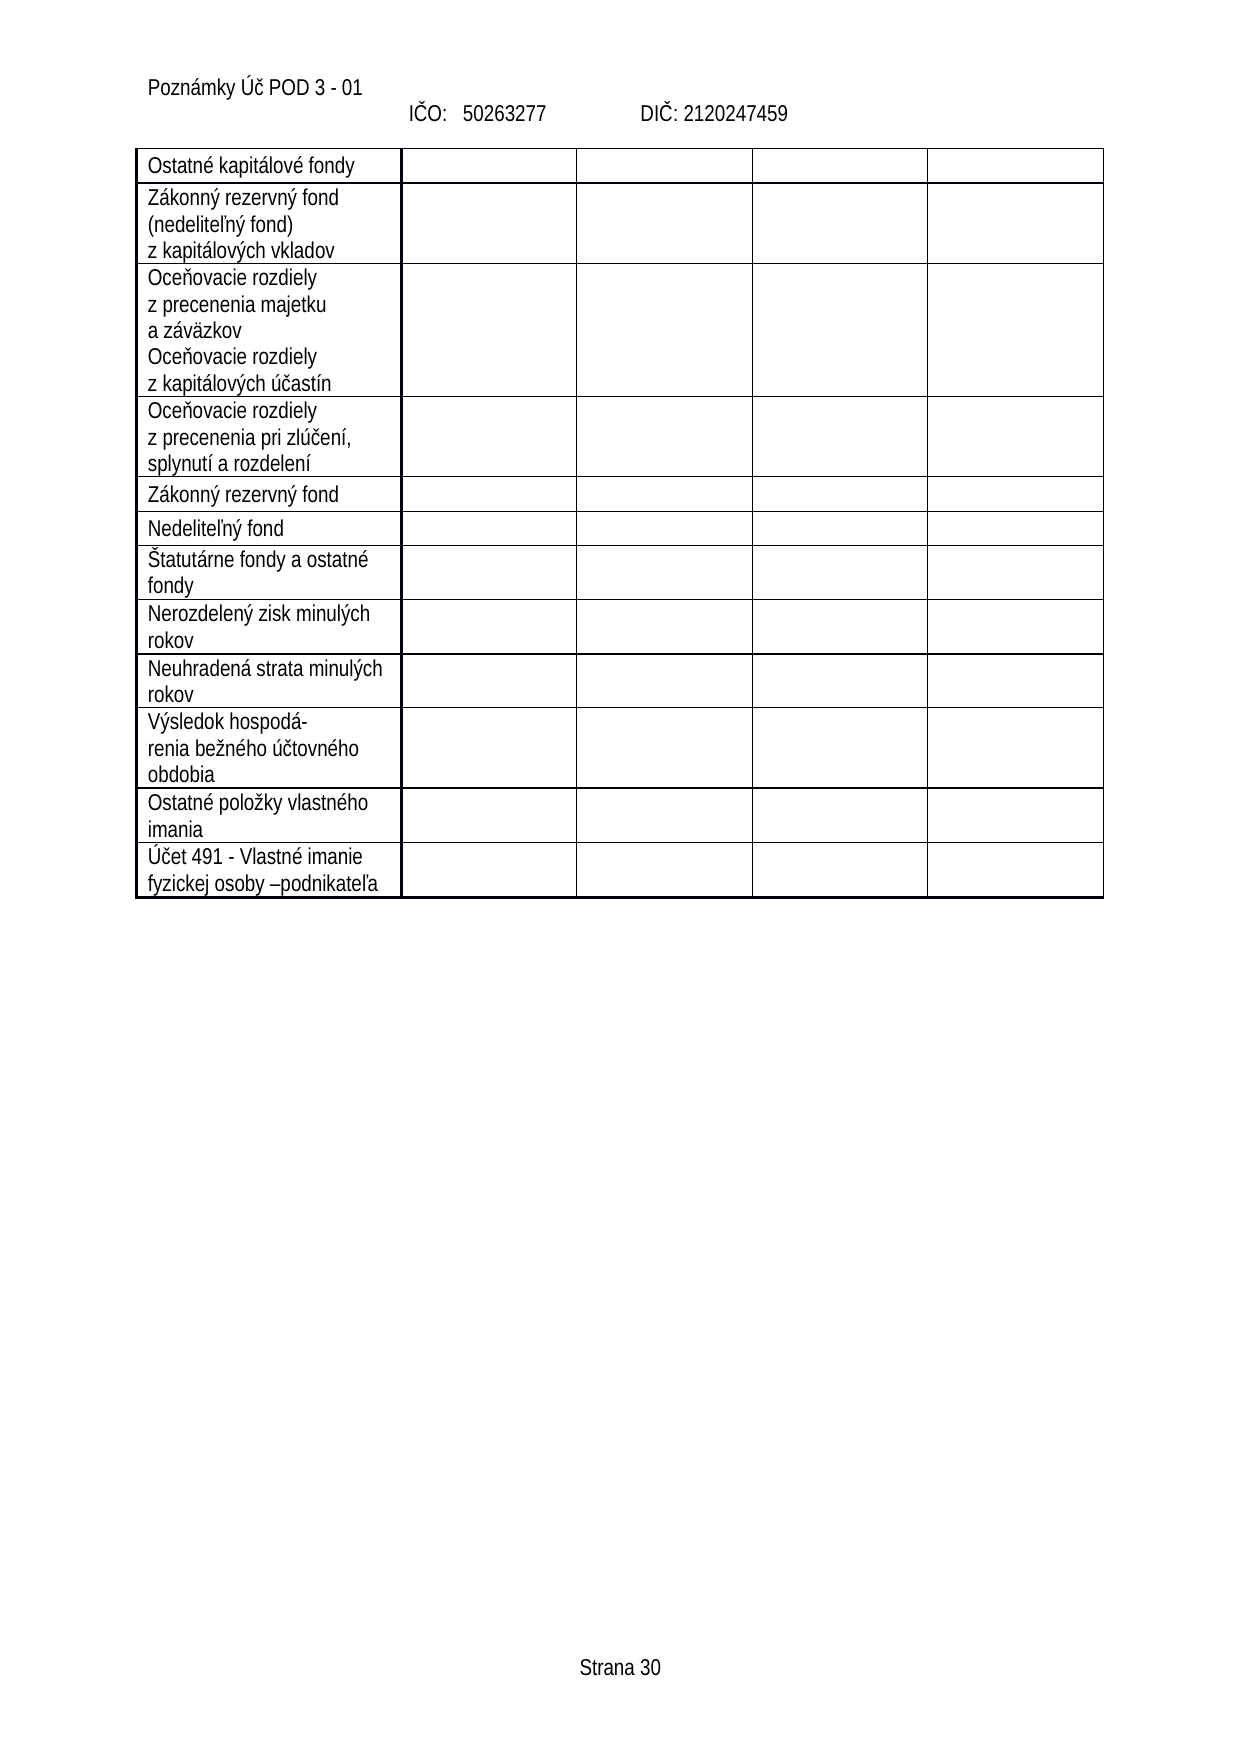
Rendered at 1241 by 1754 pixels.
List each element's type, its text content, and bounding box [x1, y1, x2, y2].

table_cell [928, 477, 1103, 511]
table_cell [403, 708, 576, 787]
table_cell [928, 512, 1103, 545]
table_cell [753, 789, 927, 842]
table_cell [753, 264, 927, 343]
table_cell [577, 789, 752, 842]
table_cell [403, 184, 576, 263]
table_cell [753, 708, 927, 787]
table_cell Účet 491 - Vlastné imanie fyzickej osoby –podnikateľa [138, 843, 400, 896]
table_cell [577, 343, 752, 396]
table_cell [753, 184, 927, 263]
table_cell Zákonný rezervný fond [138, 477, 400, 511]
table_cell [928, 343, 1103, 396]
table_cell [753, 343, 927, 396]
table_cell [753, 843, 927, 896]
table_cell [753, 477, 927, 511]
table_cell Nerozdelený zisk minulých rokov [138, 600, 400, 653]
table_cell [577, 184, 752, 263]
table_cell [403, 600, 576, 653]
table_cell [928, 397, 1103, 476]
table_cell [403, 149, 576, 182]
table_cell Oceňovacie rozdiely z precenenia pri zlúčení, splynutí a rozdelení [138, 397, 400, 476]
table_cell [403, 343, 576, 396]
table_cell Výsledok hospodá-renia bežného účtovného obdobia [138, 708, 400, 787]
table_cell Zákonný rezervný fond (nedeliteľný fond) z kapitálových vkladov [138, 184, 400, 263]
table_cell Štatutárne fondy a ostatné fondy [138, 546, 400, 599]
table_cell Oceňovacie rozdiely z precenenia majetku a záväzkov [138, 264, 400, 343]
table_cell [577, 264, 752, 343]
table_cell Neuhradená strata minulých rokov [138, 655, 400, 707]
table_cell Ostatné položky vlastného imania [138, 789, 400, 842]
table_cell [753, 149, 927, 182]
table_cell [577, 843, 752, 896]
table_cell [753, 512, 927, 545]
table_cell [403, 264, 576, 343]
table_cell [577, 708, 752, 787]
table_cell [753, 397, 927, 476]
table_cell [753, 546, 927, 599]
table_cell [577, 512, 752, 545]
table_cell [928, 655, 1103, 707]
table_cell [928, 264, 1103, 343]
table_cell [928, 600, 1103, 653]
table_cell [403, 546, 576, 599]
table_cell Nedeliteľný fond [138, 512, 400, 545]
table_cell [753, 600, 927, 653]
table_cell [928, 184, 1103, 263]
table_cell [577, 477, 752, 511]
table_cell [403, 789, 576, 842]
table_cell Oceňovacie rozdiely z kapitálových účastín [138, 343, 400, 396]
table_cell [928, 149, 1103, 182]
table_cell [403, 512, 576, 545]
table_cell [928, 789, 1103, 842]
table_cell [577, 149, 752, 182]
table_cell [403, 843, 576, 896]
table_cell [577, 600, 752, 653]
table_cell [928, 843, 1103, 896]
table_cell [928, 546, 1103, 599]
table_cell [577, 546, 752, 599]
table_cell [403, 655, 576, 707]
table_cell [753, 655, 927, 707]
table_cell [403, 477, 576, 511]
table_cell [577, 655, 752, 707]
table_cell Ostatné kapitálové fondy [138, 149, 400, 182]
table_cell [928, 708, 1103, 787]
table_cell [577, 397, 752, 476]
table_cell [403, 397, 576, 476]
